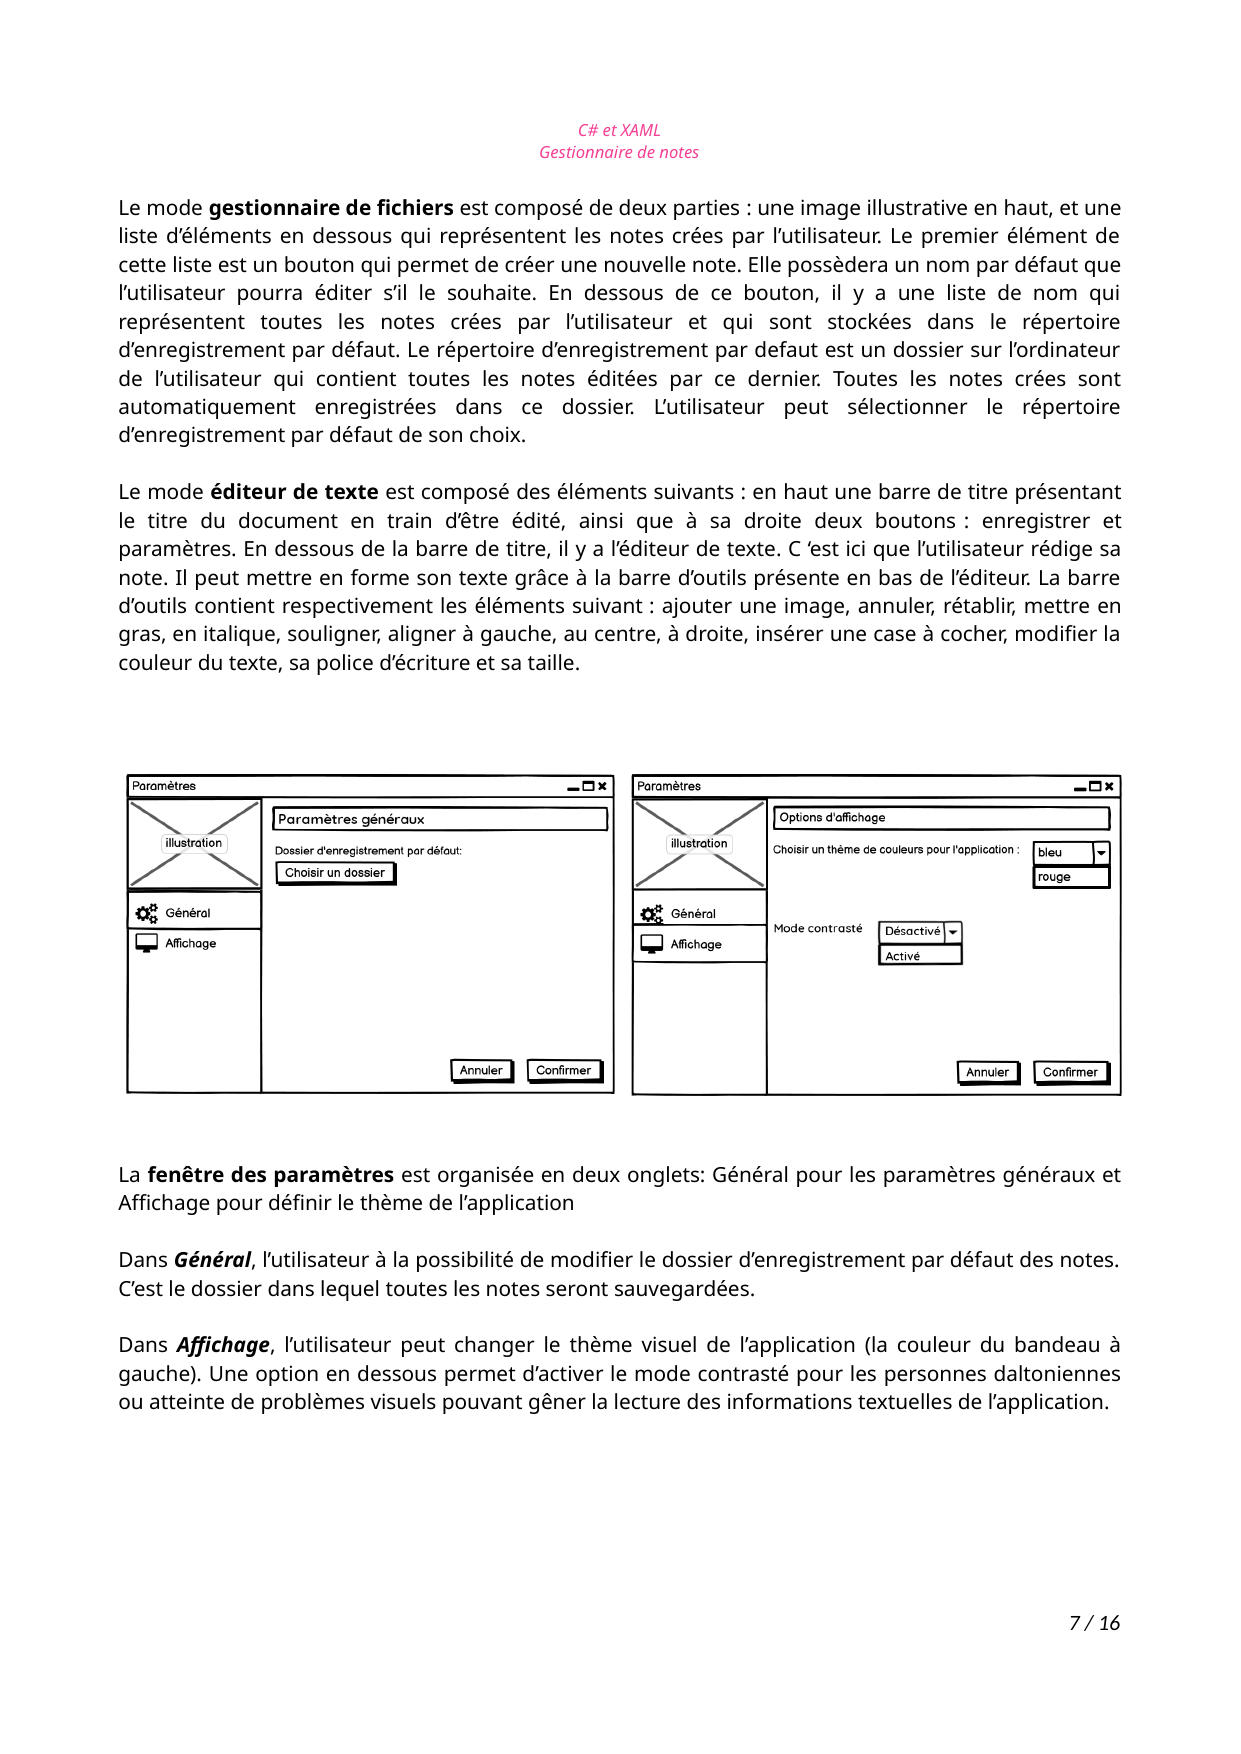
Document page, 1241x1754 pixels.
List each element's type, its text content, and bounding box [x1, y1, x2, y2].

text Le mode gestionnaire de fichiers est composé de deux parties : une image illustrative en haut, et une liste d’éléments en dessous qui représentent les notes crées par l’utilisateur. Le premier élément de cette liste est un bouton qui permet de créer une nouvelle note. Elle possèdera un nom par défaut que l’utilisateur pourra éditer s’il le souhaite. En dessous de ce bouton, il y a une liste de nom qui représentent toutes les notes crées par l’utilisateur et qui sont stockées dans le répertoire d’enregistrement par défaut. Le répertoire d’enregistrement par defaut est un dossier sur l’ordinateur de l’utilisateur qui contient toutes les notes éditées par ce dernier. Toutes les notes crées sont automatiquement enregistrées dans ce dossier. L’utilisateur peut sélectionner le répertoire d’enregistrement par défaut de son choix. [118, 193, 1122, 449]
picture [631, 774, 1122, 1096]
text La fenêtre des paramètres est organisée en deux onglets: Général pour les paramètres généraux et Affichage pour définir le thème de l’application [118, 1160, 1122, 1217]
text Dans Général, l’utilisateur à la possibilité de modifier le dossier d’enregistrement par défaut des notes. C’est le dossier dans lequel toutes les notes seront sauvegardées. [118, 1245, 1122, 1302]
text Le mode éditeur de texte est composé des éléments suivants : en haut une barre de titre présentant le titre du document en train d’être édité, ainsi que à sa droite deux boutons : enregistrer et paramètres. En dessous de la barre de titre, il y a l’éditeur de texte. C ‘est ici que l’utilisateur rédige sa note. Il peut mettre en forme son texte grâce à la barre d’outils présente en bas de l’éditeur. La barre d’outils contient respectivement les éléments suivant : ajouter une image, annuler, rétablir, mettre en gras, en italique, souligner, aligner à gauche, au centre, à droite, insérer une case à cocher, modifier la couleur du texte, sa police d’écriture et sa taille. [118, 477, 1122, 676]
picture [126, 774, 615, 1094]
text Dans Affichage, l’utilisateur peut changer le thème visuel de l’application (la couleur du bandeau à gauche). Une option en dessous permet d’activer le mode contrasté pour les personnes daltoniennes ou atteinte de problèmes visuels pouvant gêner la lecture des informations textuelles de l’application. [118, 1331, 1122, 1416]
